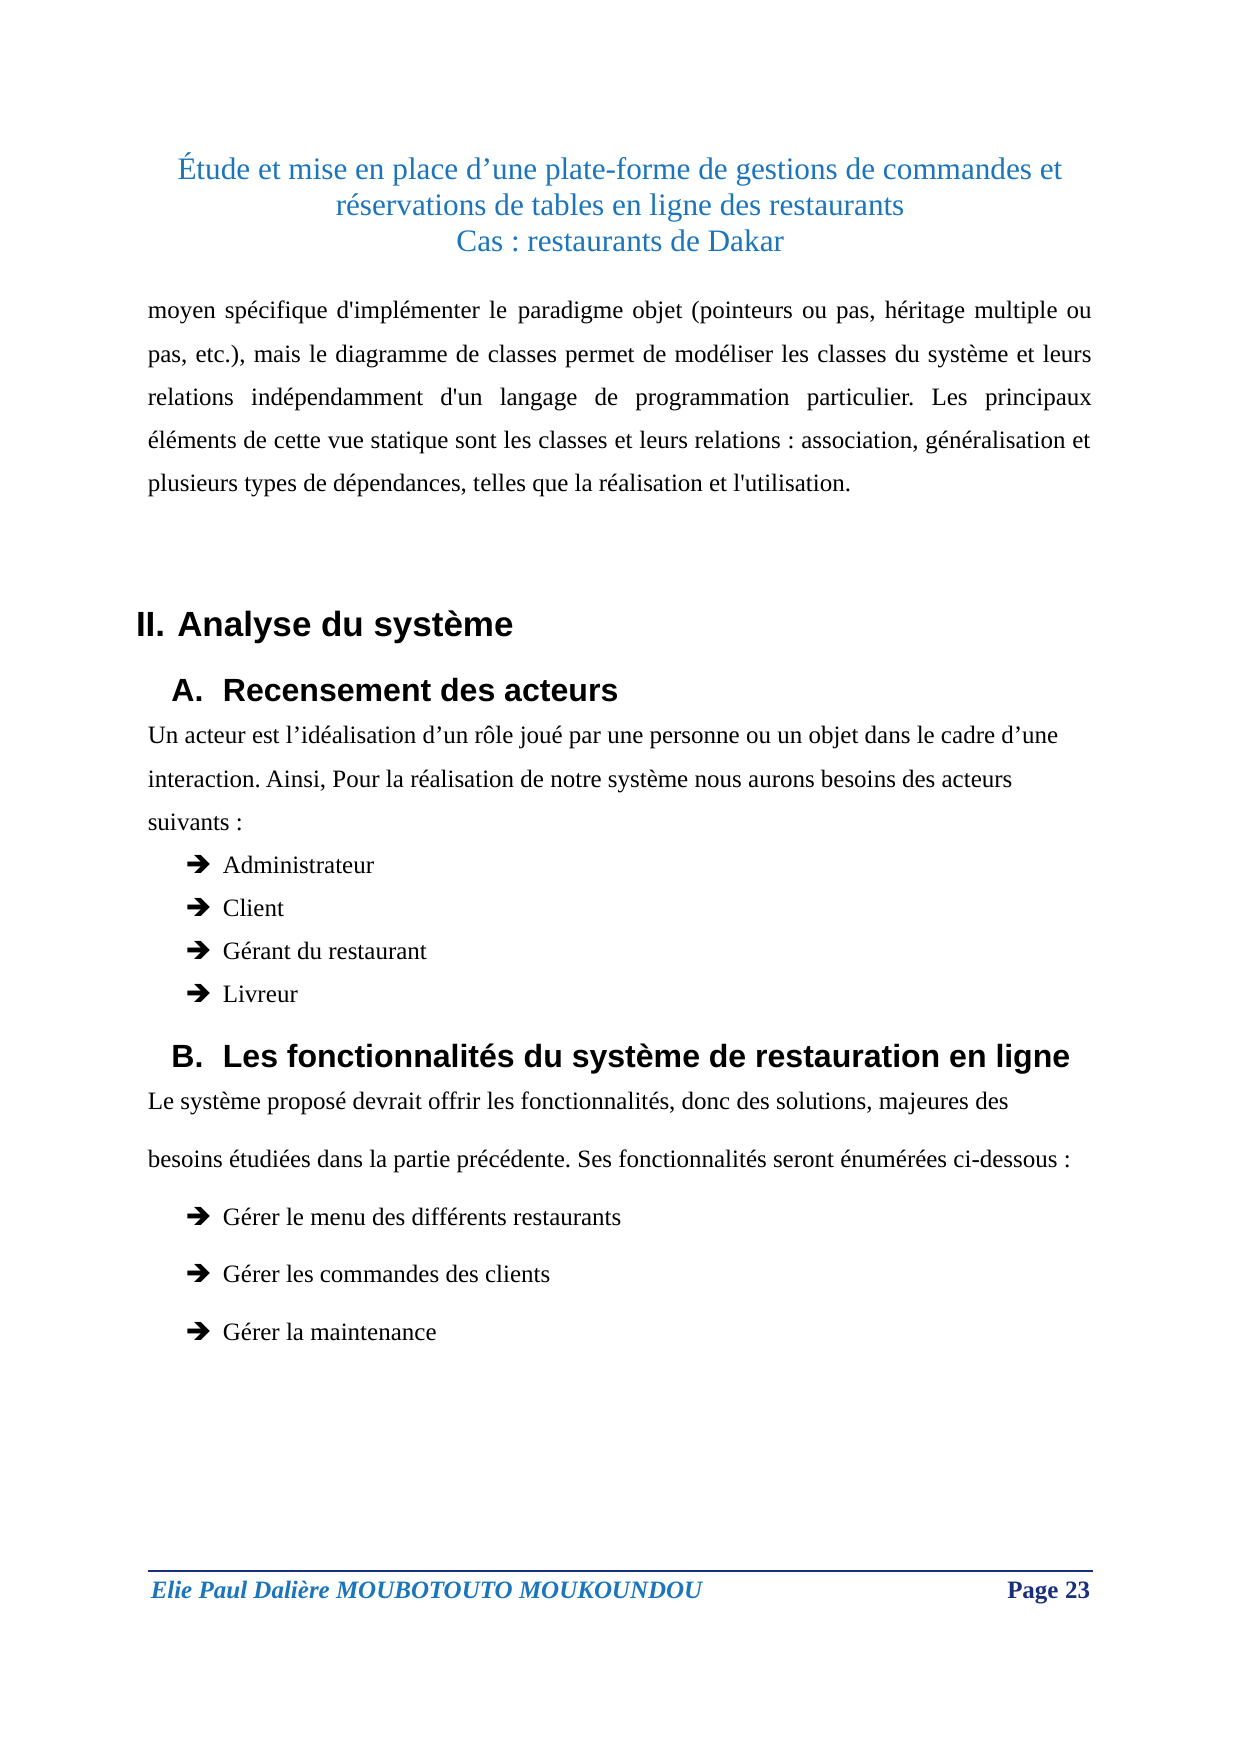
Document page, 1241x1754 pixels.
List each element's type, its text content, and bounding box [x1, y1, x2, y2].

list Gérer le menu des différents restaurants [185, 1202, 1093, 1231]
list Client [185, 893, 1093, 922]
subtitle Les fonctionnalités du système de restauration en ligne [171, 1037, 1093, 1074]
text Le système proposé devrait offrir les fonctionnalités, donc des solutions, majeures des [148, 1086, 1093, 1115]
list Livreur [185, 979, 1093, 1008]
subtitle Recensement des acteurs [171, 671, 1093, 708]
text Un acteur est l’idéalisation d’un rôle joué par une personne ou un objet dans le cadre d’une interaction. Ainsi, Pour la réalisation de notre système nous aurons besoins des acteurs suivants : [148, 721, 1093, 836]
text besoins étudiées dans la partie précédente. Ses fonctionnalités seront énumérées ci-dessous : [148, 1144, 1093, 1173]
list Gérer les commandes des clients [185, 1259, 1093, 1288]
list Administrateur [185, 850, 1093, 879]
text moyen spécifique d'implémenter le paradigme objet (pointeurs ou pas, héritage multiple ou pas, etc.), mais le diagramme de classes permet de modéliser les classes du système et leurs relations indépendamment d'un langage de programmation particulier. Les principaux éléments de cette vue statique sont les classes et leurs relations : association, généralisation et plusieurs types de dépendances, telles que la réalisation et l'utilisation. [148, 291, 1093, 497]
list Gérer la maintenance [185, 1317, 1093, 1346]
subtitle Analyse du système [136, 604, 1093, 644]
list Gérant du restaurant [185, 936, 1093, 965]
